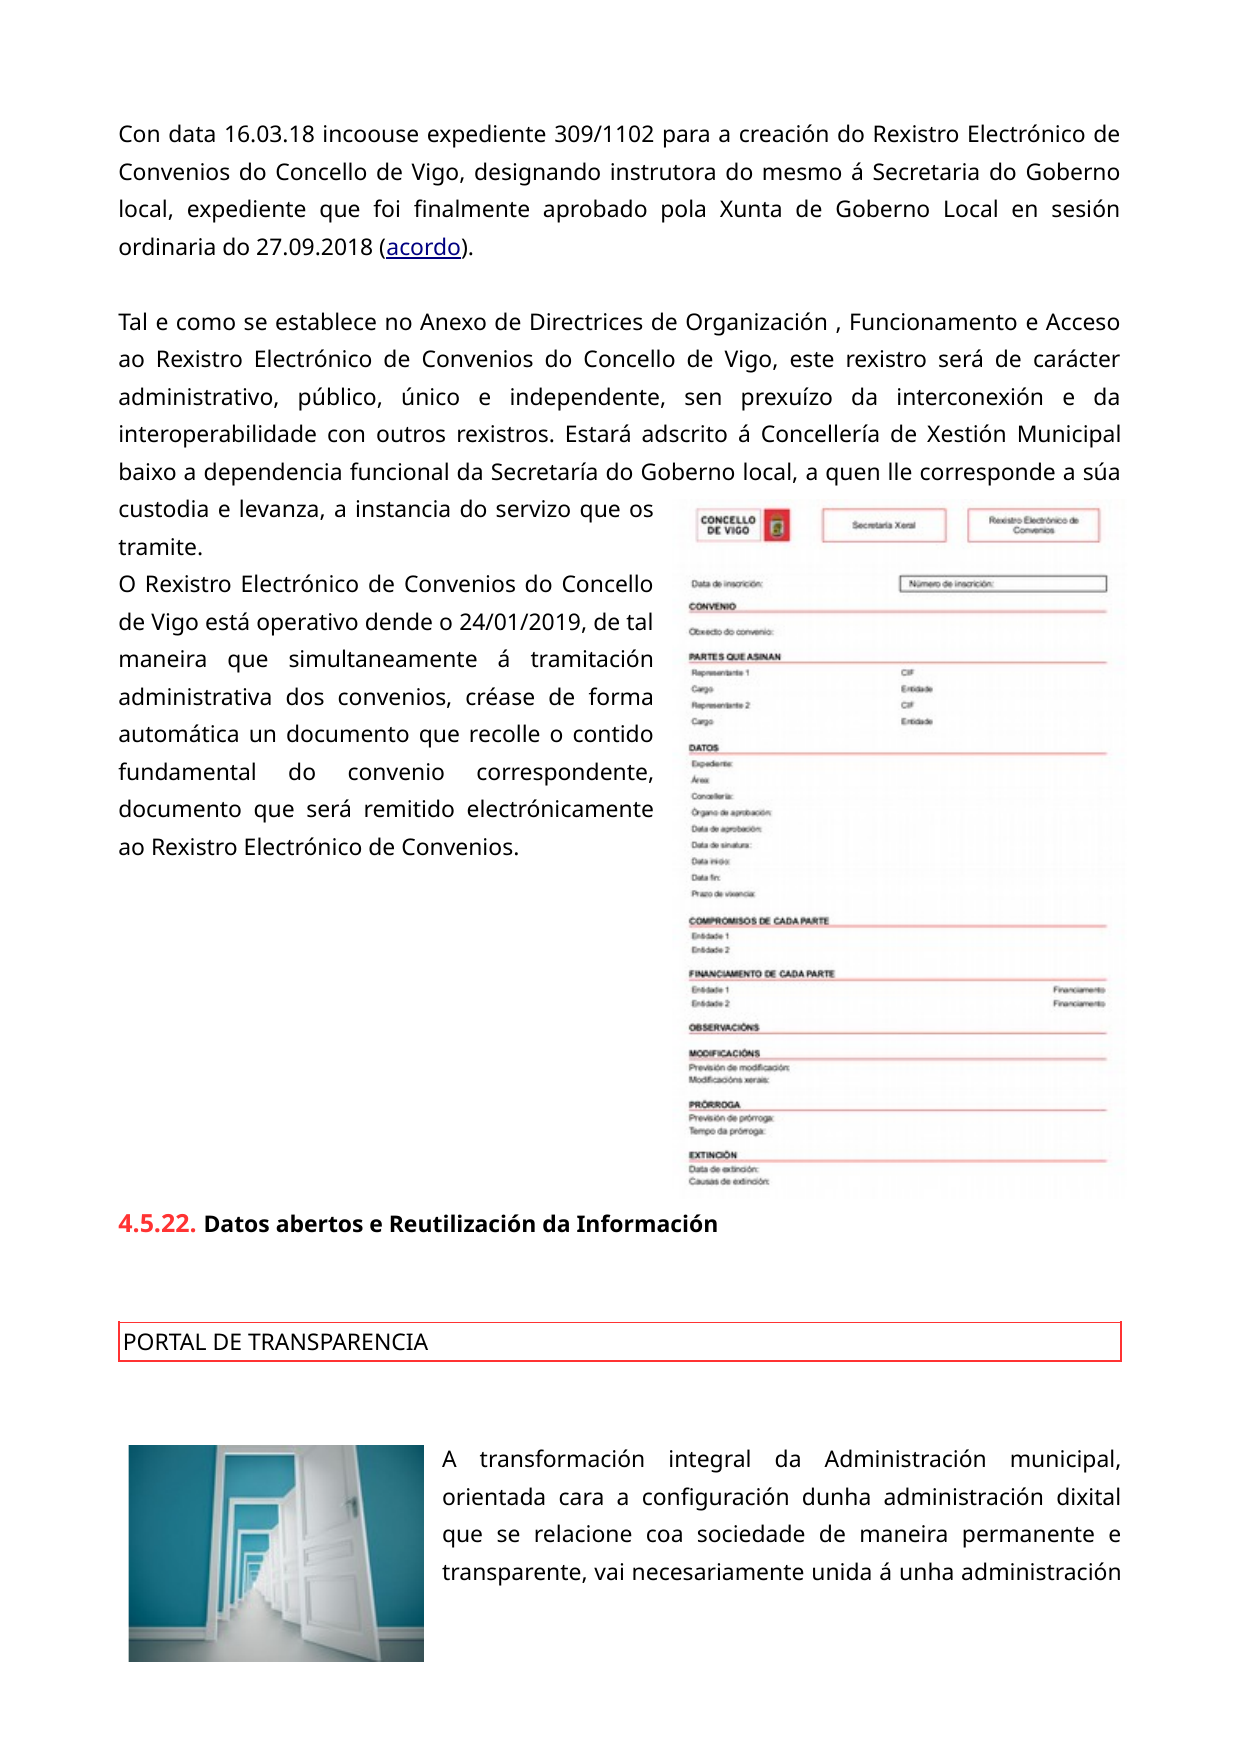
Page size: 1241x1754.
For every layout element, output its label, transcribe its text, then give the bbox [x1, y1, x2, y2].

text PORTAL DE TRANSPARENCIA [120, 1323, 1120, 1360]
text Con data 16.03.18 incoouse expediente 309/1102 para a creación do Rexistro Electrónico de Convenios do Concello de Vigo, designando instrutora do mesmo á Secretaria do Goberno local, expediente que foi finalmente aprobado pola Xunta de Goberno Local en sesión ordinaria do 27.09.2018 (acordo). [118, 118, 1122, 262]
picture [128, 1445, 424, 1662]
list Datos abertos e Reutilización da Información [118, 1206, 1122, 1240]
text A transformación integral da Administración municipal, orientada cara a configuración dunha administración dixital que se relacione coa sociedade de maneira permanente e transparente, vai necesariamente unida á unha administración [118, 1443, 1122, 1587]
text Tal e como se establece no Anexo de Directrices de Organización , Funcionamento e Acceso ao Rexistro Electrónico de Convenios do Concello de Vigo, este rexistro será de carácter administrativo, público, único e independente, sen prexuízo da interconexión e da interoperabilidade con outros rexistros. Estará adscrito á Concellería de Xestión Municipal baixo a dependencia funcional da Secretaría do Goberno local, a quen lle corresponde a súa custodia e levanza, a instancia do servizo que os tramite. [118, 306, 1122, 562]
text O Rexistro Electrónico de Convenios do Concello de Vigo está operativo dende o 24/01/2019, de tal maneira que simultaneamente á tramitación administrativa dos convenios, créase de forma automática un documento que recolle o contido fundamental do convenio correspondente, documento que será remitido electrónicamente ao Rexistro Electrónico de Convenios. [118, 568, 672, 862]
picture [672, 499, 1128, 1199]
